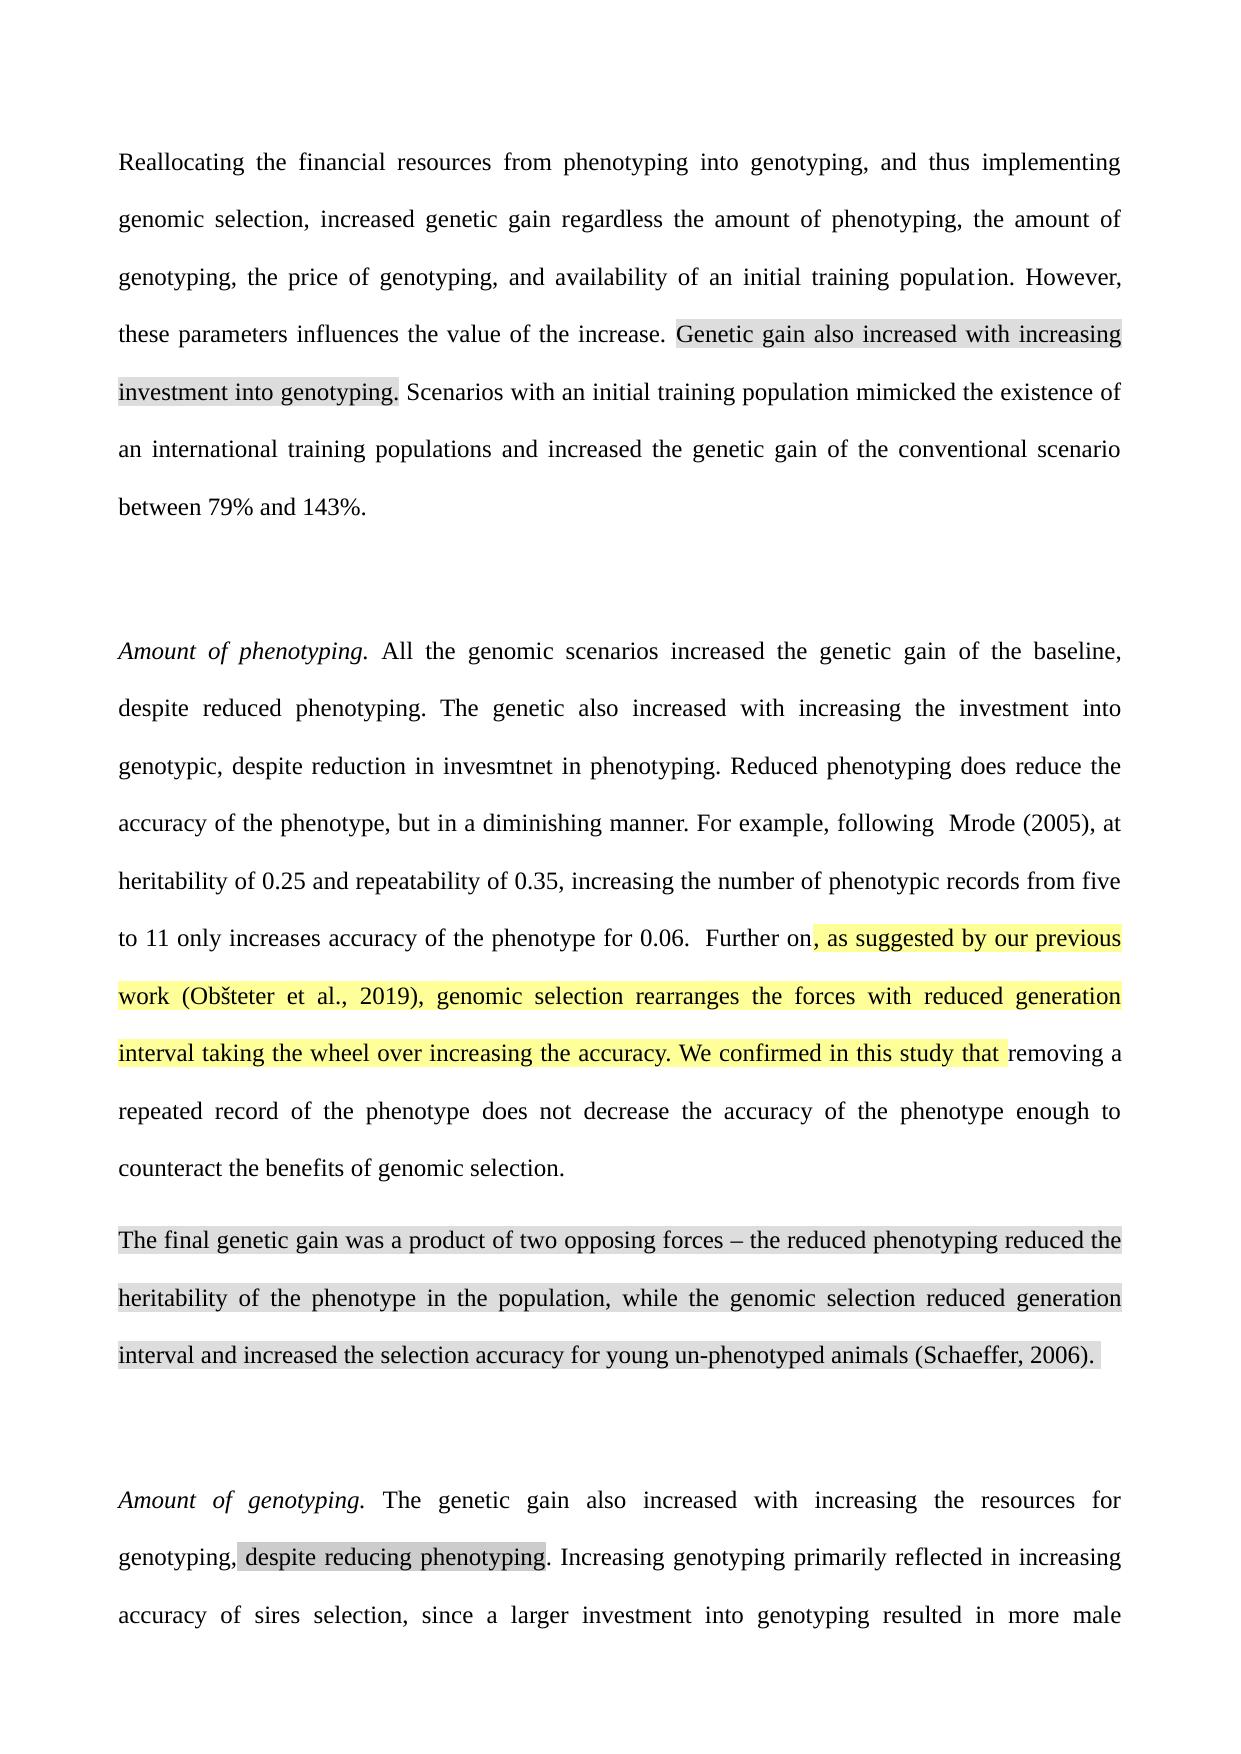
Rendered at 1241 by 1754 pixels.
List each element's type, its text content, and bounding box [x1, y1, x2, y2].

text Amount of phenotyping. All the genomic scenarios increased the genetic gain of the baseline, despite reduced phenotyping. The genetic also increased with increasing the investment into genotypic, despite reduction in invesmtnet in phenotyping. Reduced phenotyping does reduce the accuracy of the phenotype, but in a diminishing manner. For example, following Mrode (2005), at heritability of 0.25 and repeatability of 0.35, increasing the number of phenotypic records from five to 11 only increases accuracy of the phenotype for 0.06. Further on, as suggested by our previous work (Obšteter et al., 2019), genomic selection rearranges the forces with reduced generation interval taking the wheel over increasing the accuracy. We confirmed in this study that removing a repeated record of the phenotype does not decrease the accuracy of the phenotype enough to counteract the benefits of genomic selection. [118, 636, 1122, 1182]
text Reallocating the financial resources from phenotyping into genotyping, and thus implementing genomic selection, increased genetic gain regardless the amount of phenotyping, the amount of genotyping, the price of genotyping, and availability of an initial training population. However, these parameters influences the value of the increase. Genetic gain also increased with increasing investment into genotyping. Scenarios with an initial training population mimicked the existence of an international training populations and increased the genetic gain of the conventional scenario between 79% and 143%. [118, 147, 1122, 521]
text The final genetic gain was a product of two opposing forces – the reduced phenotyping reduced the heritability of the phenotype in the population, while the genomic selection reduced generation interval and increased the selection accuracy for young un-phenotyped animals (Schaeffer, 2006). [118, 1226, 1122, 1369]
text Amount of genotyping. The genetic gain also increased with increasing the resources for genotyping, despite reducing phenotyping. Increasing genotyping primarily reflected in increasing accuracy of sires selection, since a larger investment into genotyping resulted in more male [118, 1485, 1122, 1628]
